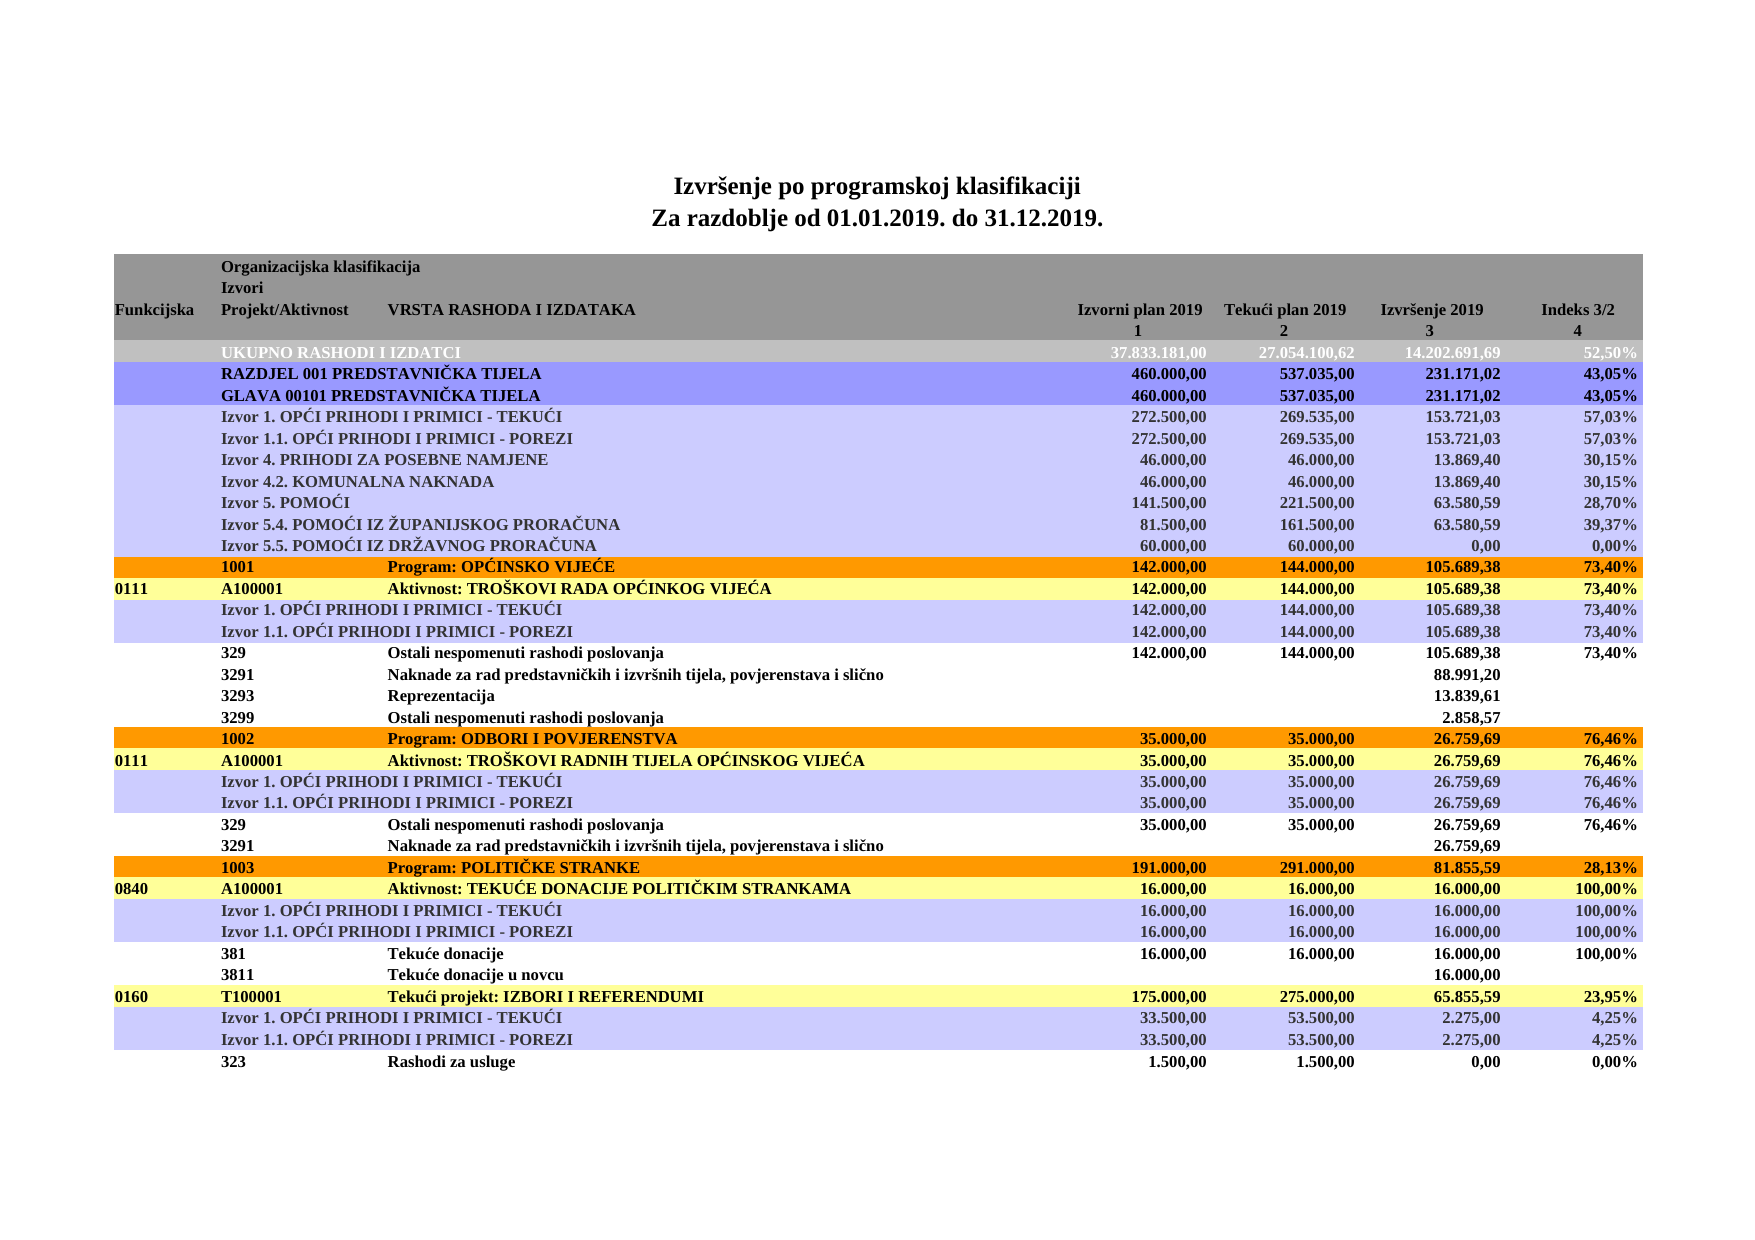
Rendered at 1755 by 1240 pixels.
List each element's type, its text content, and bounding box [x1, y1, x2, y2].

table_cell [115, 705, 221, 727]
table_cell 1.500,00 [1206, 1050, 1358, 1071]
table_cell Tekuće donacije u novcu [388, 963, 975, 984]
table_cell 323 [221, 1050, 387, 1071]
table_cell 26.759,69 [1358, 813, 1510, 834]
table_cell 16.000,00 [975, 942, 1206, 963]
table_cell Naknade za rad predstavničkih i izvršnih tijela, povjerenstava i slično [388, 834, 975, 855]
table_cell 26.759,69 [1358, 834, 1510, 855]
table_cell [1510, 705, 1637, 727]
table_cell [1510, 684, 1637, 705]
table_cell 88.991,20 [1358, 663, 1510, 684]
table_cell 3811 [221, 963, 387, 984]
table_cell 35.000,00 [975, 813, 1206, 834]
table_cell 144.000,00 [1206, 643, 1358, 662]
table_cell 1.500,00 [975, 1050, 1206, 1071]
table_cell [975, 705, 1206, 727]
table_cell 3293 [221, 684, 387, 705]
table_cell Naknade za rad predstavničkih i izvršnih tijela, povjerenstava i slično [388, 663, 975, 684]
table_cell [975, 684, 1206, 705]
table_cell [115, 813, 221, 834]
table_cell [115, 663, 221, 684]
table_cell 16.000,00 [1358, 963, 1510, 984]
table_cell [1206, 963, 1358, 984]
text Za razdoblje od 01.01.2019. do 31.12.2019. [114, 203, 1640, 231]
table_cell 0,00 [1358, 1050, 1510, 1071]
table_cell 3291 [221, 663, 387, 684]
table_cell 3299 [221, 705, 387, 727]
table_cell [115, 963, 221, 984]
table_cell 73,40% [1510, 643, 1637, 662]
text Izvršenje po programskoj klasifikaciji [114, 171, 1640, 199]
table_cell 13.839,61 [1358, 684, 1510, 705]
table_cell [1206, 834, 1358, 855]
table_cell [975, 834, 1206, 855]
table_cell 0,00% [1510, 1050, 1637, 1071]
table_cell [1206, 663, 1358, 684]
table_cell 3291 [221, 834, 387, 855]
table_cell [975, 663, 1206, 684]
table_cell 100,00% [1510, 942, 1637, 963]
table_cell Reprezentacija [388, 684, 975, 705]
table_cell Ostali nespomenuti rashodi poslovanja [388, 705, 975, 727]
table_cell [1206, 705, 1358, 727]
table_cell [115, 643, 221, 662]
table_cell 16.000,00 [1206, 942, 1358, 963]
table_cell 2.858,57 [1358, 705, 1510, 727]
table_cell 381 [221, 942, 387, 963]
table_cell 35.000,00 [1206, 813, 1358, 834]
table_cell [1510, 963, 1637, 984]
table_cell [115, 1050, 221, 1071]
table_cell Rashodi za usluge [388, 1050, 975, 1071]
table_cell 329 [221, 643, 387, 662]
table_cell [1510, 834, 1637, 855]
table_cell Ostali nespomenuti rashodi poslovanja [388, 643, 975, 662]
table_cell 142.000,00 [975, 643, 1206, 662]
table_cell [1510, 663, 1637, 684]
table_cell [115, 942, 221, 963]
table_cell [1206, 684, 1358, 705]
table_cell Tekuće donacije [388, 942, 975, 963]
table_cell Ostali nespomenuti rashodi poslovanja [388, 813, 975, 834]
table_cell 105.689,38 [1358, 643, 1510, 662]
table_cell 76,46% [1510, 813, 1637, 834]
table_cell [115, 834, 221, 855]
table_cell 329 [221, 813, 387, 834]
table_cell [115, 684, 221, 705]
table_cell 16.000,00 [1358, 942, 1510, 963]
table_cell [975, 963, 1206, 984]
